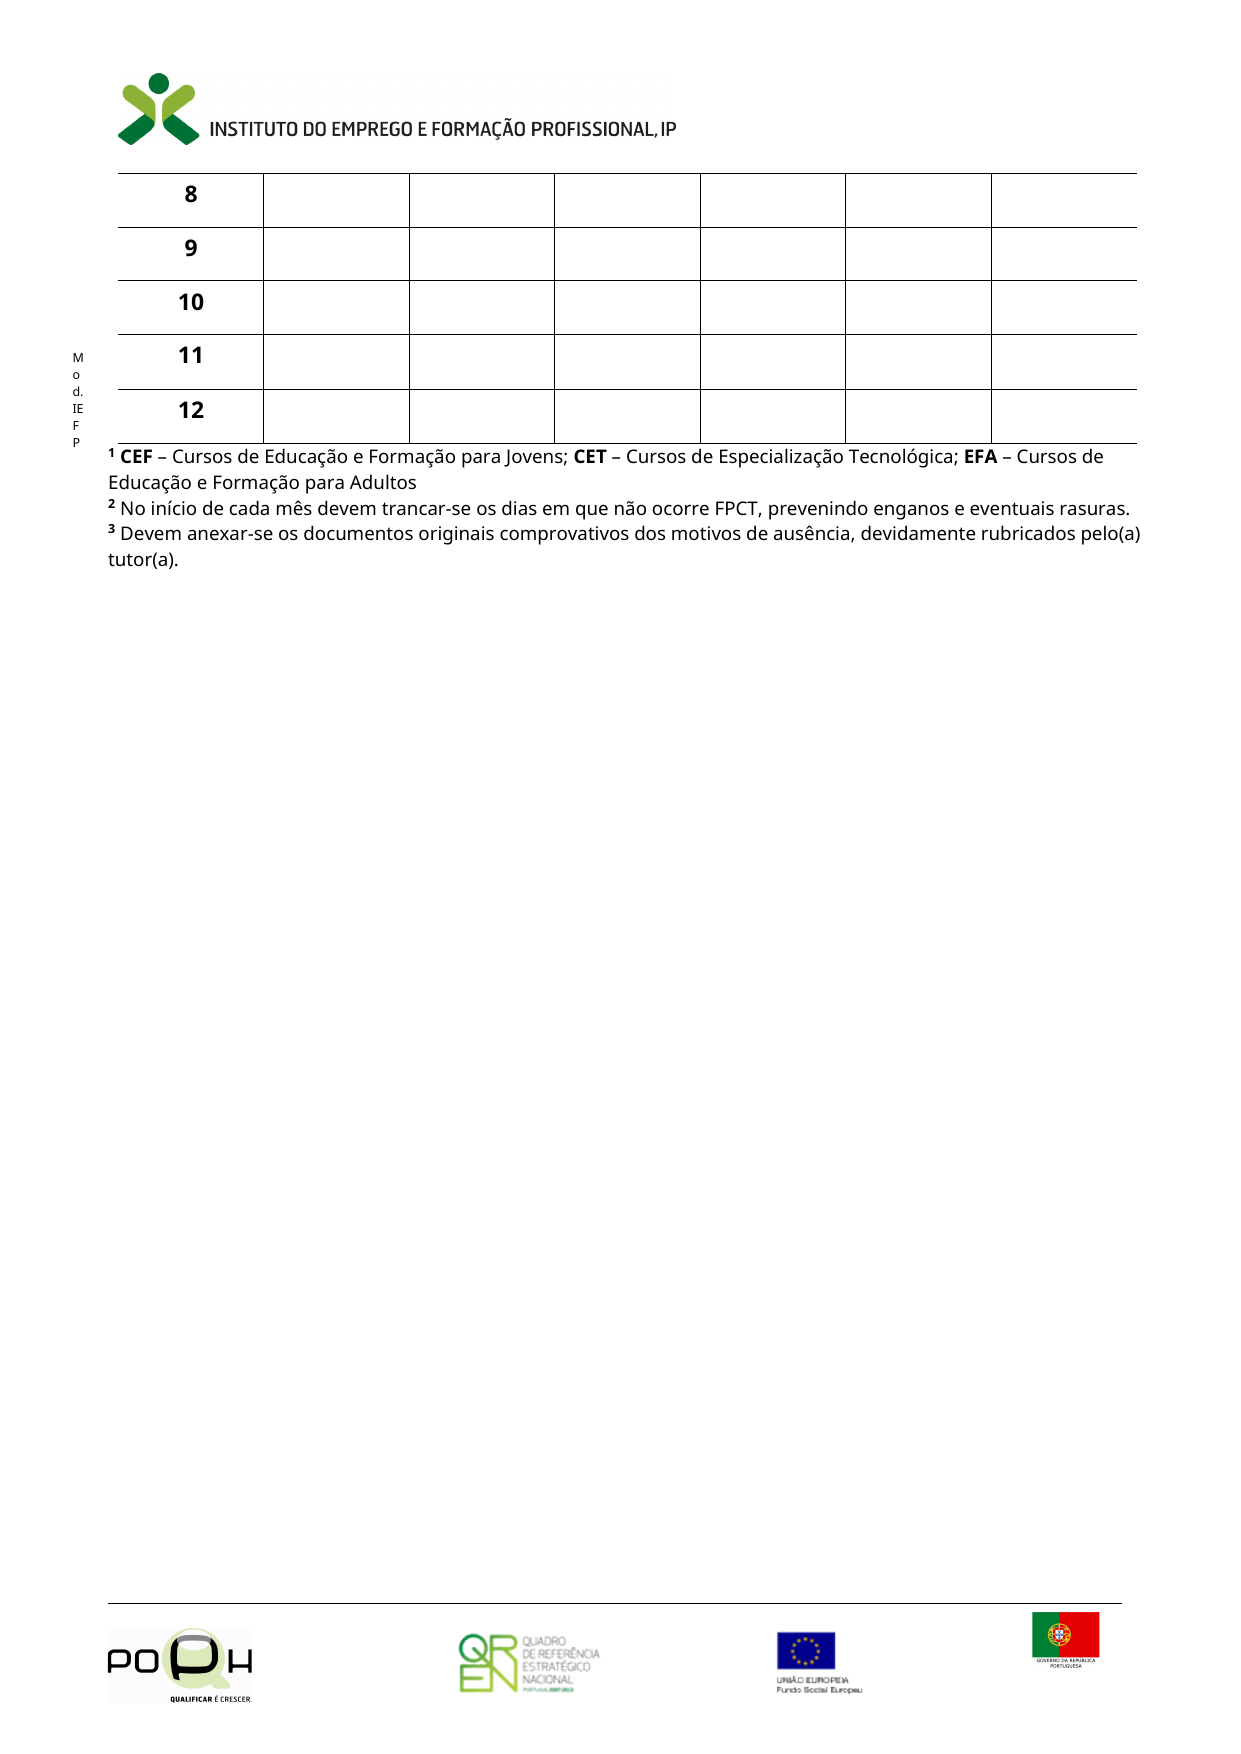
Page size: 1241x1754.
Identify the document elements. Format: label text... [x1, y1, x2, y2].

table_cell [846, 228, 991, 280]
table_cell [846, 335, 991, 389]
table_cell [410, 281, 554, 334]
table_cell 10 [118, 281, 263, 334]
text 1 CEF – Cursos de Educação e Formação para Jovens; CET – Cursos de Especialização Tecnológica; EFA – Cursos de Educação e Formação para Adultos [108, 444, 1168, 495]
table_cell [846, 390, 991, 443]
table_cell 8 [118, 174, 263, 227]
table_cell [264, 390, 409, 443]
text 3 Devem anexar-se os documentos originais comprovativos dos motivos de ausência, devidamente rubricados pelo(a) tutor(a). [108, 520, 1168, 571]
table_cell [410, 390, 554, 443]
table_cell [846, 281, 991, 334]
table_cell [701, 281, 845, 334]
table_cell [992, 390, 1137, 443]
table_cell [701, 228, 845, 280]
table_cell [264, 281, 409, 334]
table_cell [992, 174, 1137, 227]
table_cell [264, 335, 409, 389]
table_cell [701, 390, 845, 443]
table_cell [555, 390, 700, 443]
table_cell [410, 174, 554, 227]
table_cell [410, 335, 554, 389]
table_cell [992, 228, 1137, 280]
table_cell 11 [57, 341, 99, 455]
table_cell [264, 174, 409, 227]
table_cell 9 [118, 228, 263, 280]
table_cell 11 [118, 335, 263, 389]
table_cell [555, 281, 700, 334]
table_cell [701, 174, 845, 227]
table_cell [264, 228, 409, 280]
table_cell [555, 228, 700, 280]
table_cell [555, 174, 700, 227]
text 2 No início de cada mês devem trancar-se os dias em que não ocorre FPCT, prevenindo enganos e eventuais rasuras. [108, 495, 1168, 520]
table_cell [846, 174, 991, 227]
table_cell [555, 335, 700, 389]
table_cell [992, 281, 1137, 334]
table_cell [701, 335, 845, 389]
table_cell 12 [118, 390, 263, 443]
table_cell [992, 335, 1137, 389]
table_cell [410, 228, 554, 280]
